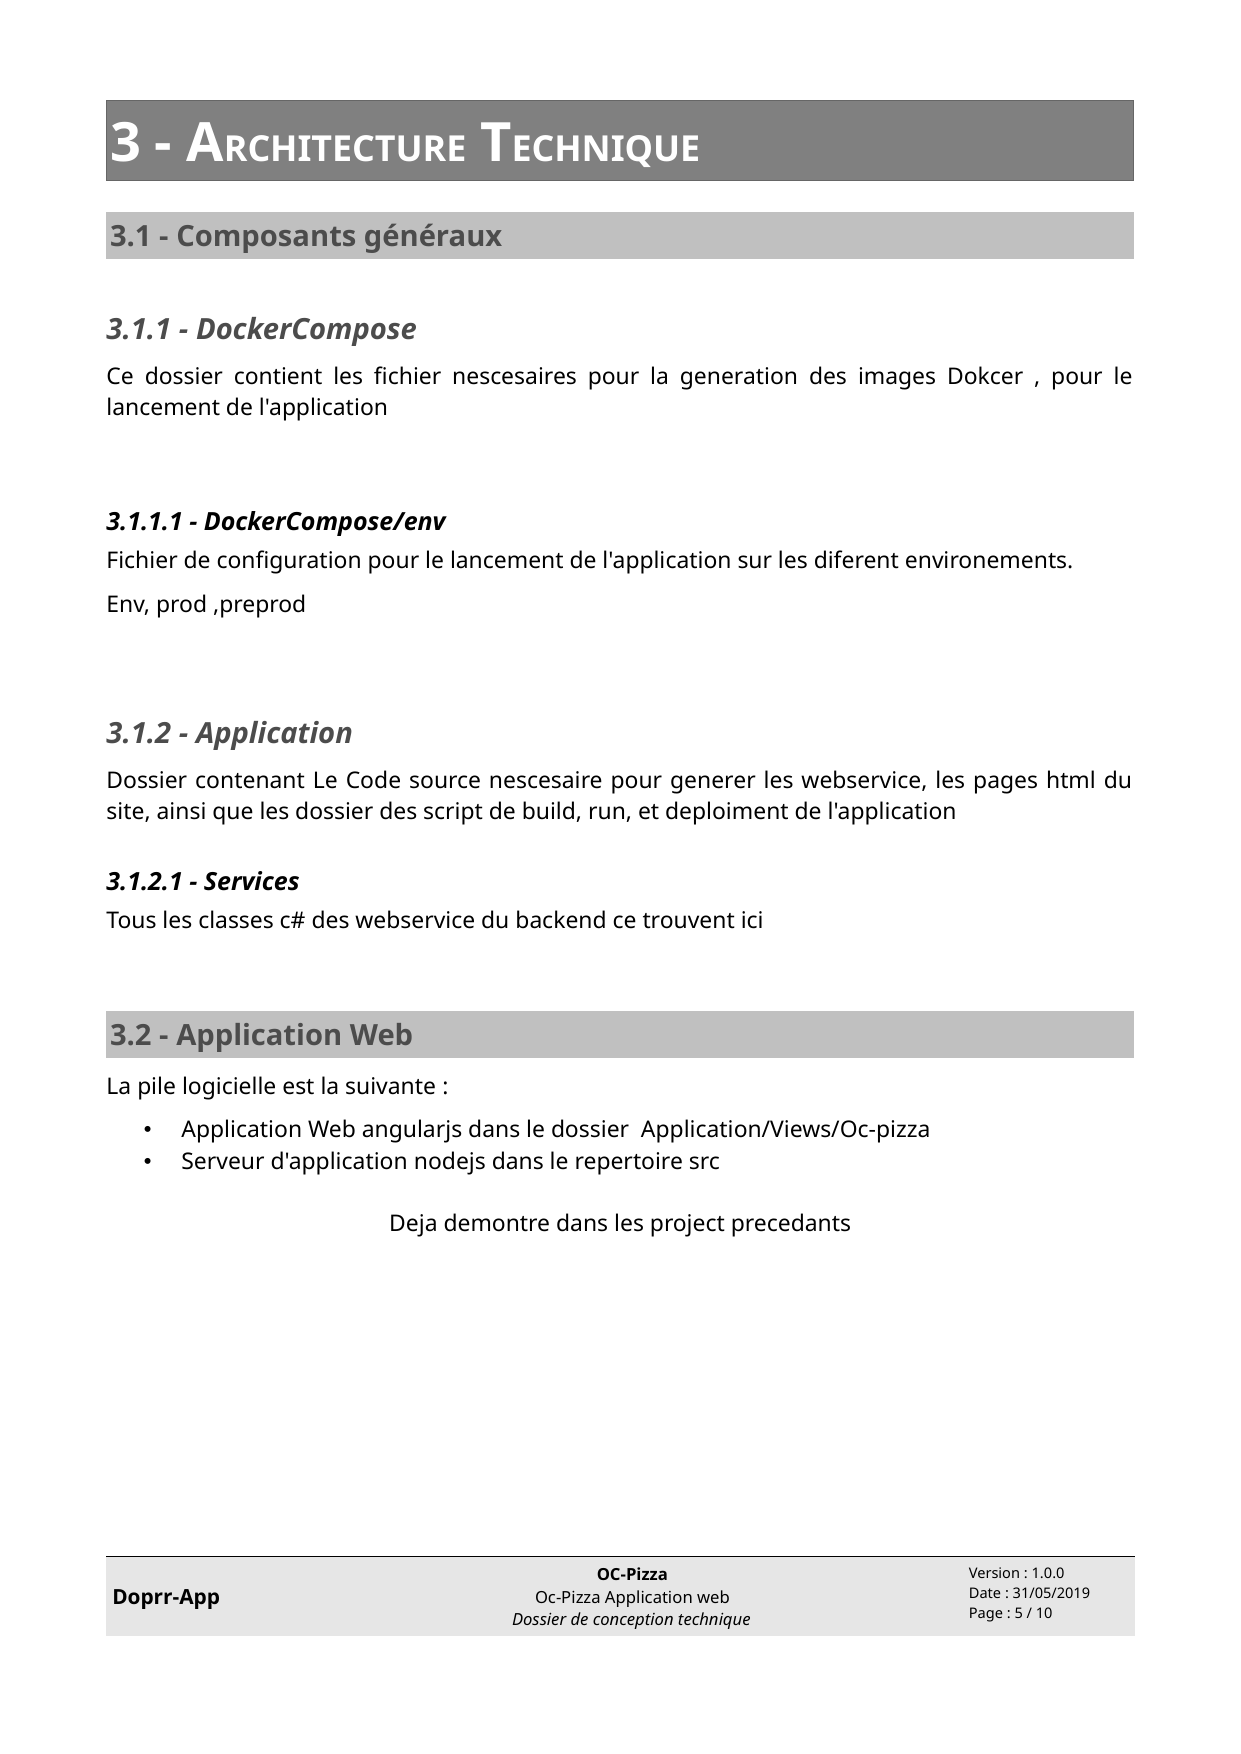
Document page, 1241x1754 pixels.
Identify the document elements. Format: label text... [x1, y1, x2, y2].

subtitle DockerCompose [106, 308, 1134, 348]
text Dossier contenant Le Code source nescesaire pour generer les webservice, les pages html du site, ainsi que les dossier des script de build, run, et deploiment de l'application [106, 764, 1134, 827]
subtitle Composants généraux [107, 213, 1133, 258]
subtitle Application Web [107, 1012, 1133, 1057]
text La pile logicielle est la suivante : [106, 1070, 1134, 1101]
subtitle Architecture Technique [107, 101, 1133, 180]
subtitle Application [106, 712, 1134, 752]
list Application Web angularjs dans le dossier Application/Views/Oc-pizza [144, 1113, 1134, 1145]
text Env, prod ,preprod [106, 588, 1134, 619]
text Fichier de configuration pour le lancement de l'application sur les diferent environements. [106, 544, 1134, 575]
text Deja demontre dans les project precedants [106, 1207, 1134, 1238]
subtitle DockerCompose/env [106, 504, 1134, 538]
text Ce dossier contient les fichier nescesaires pour la generation des images Dokcer , pour le lancement de l'application [106, 360, 1134, 422]
subtitle Services [106, 864, 1134, 898]
text Tous les classes c# des webservice du backend ce trouvent ici [106, 904, 1134, 936]
list Serveur d'application nodejs dans le repertoire src [144, 1145, 1134, 1176]
